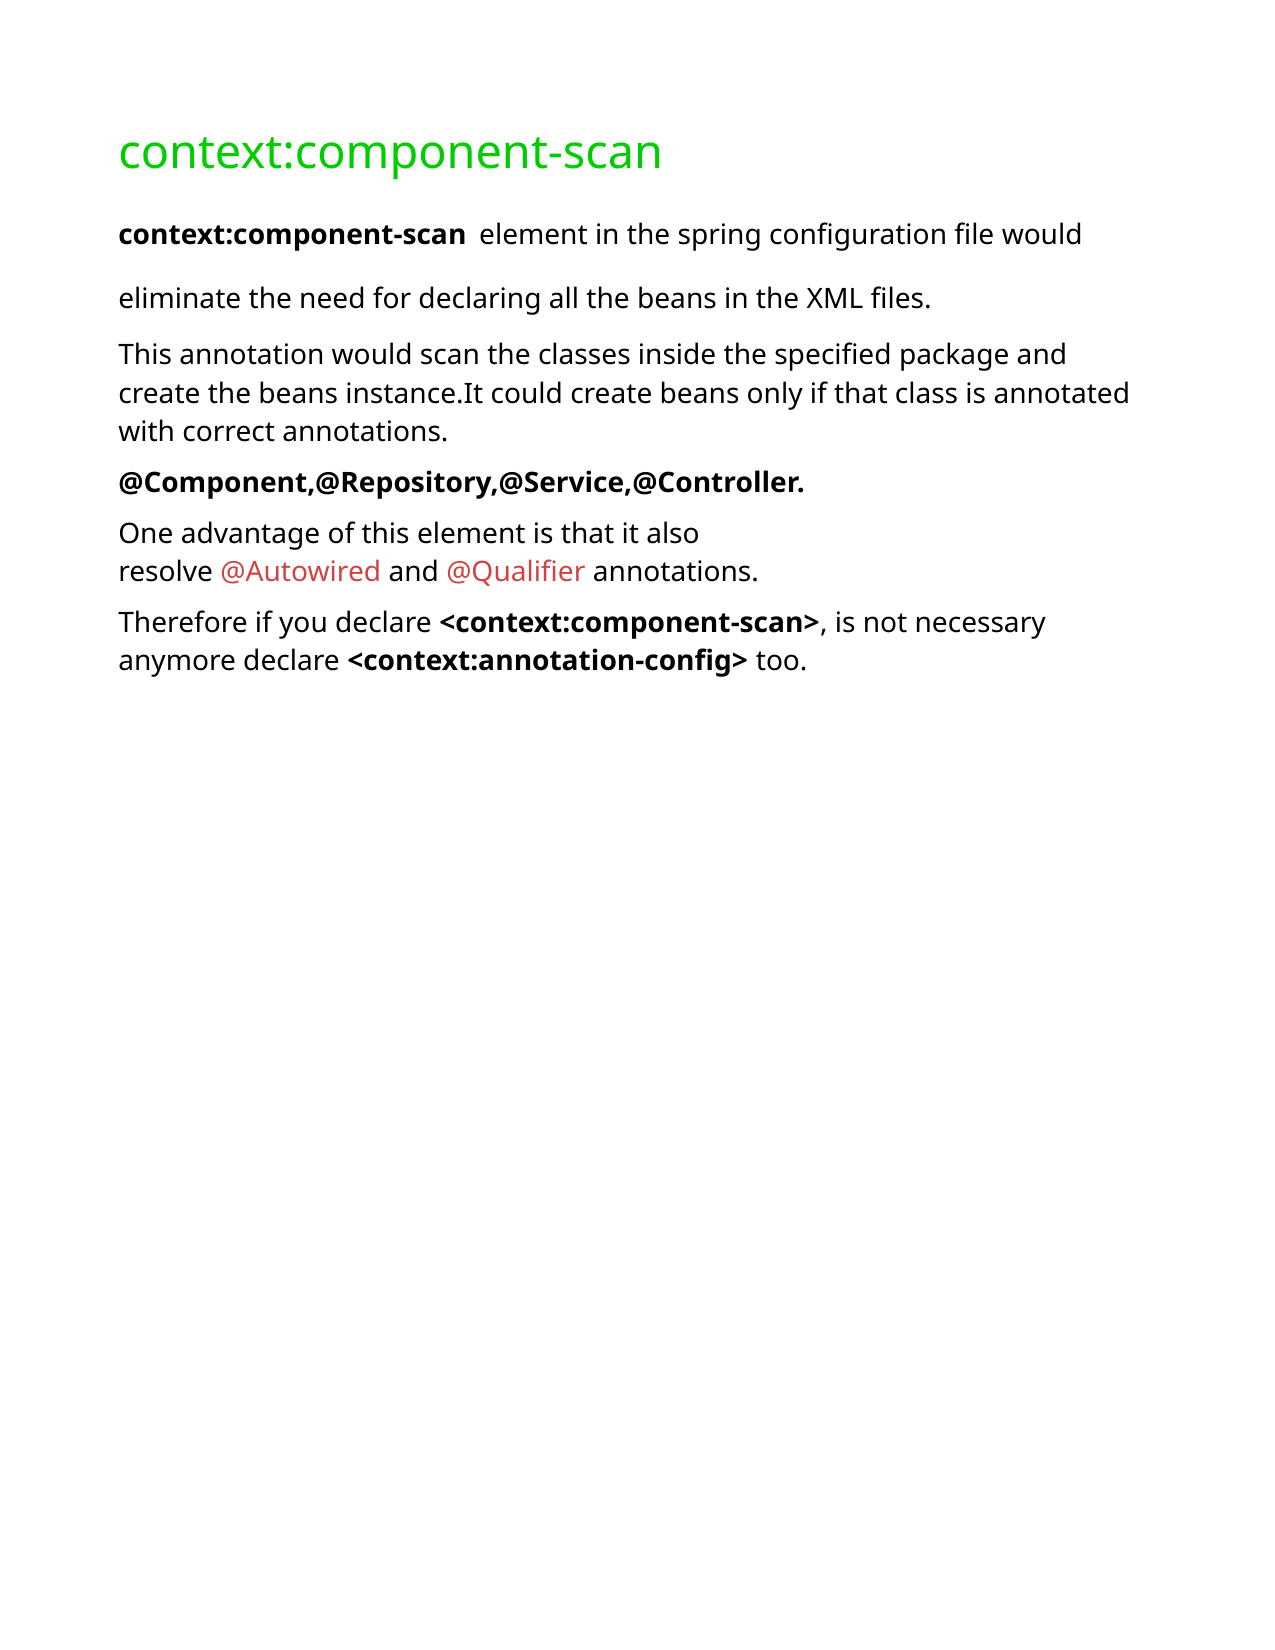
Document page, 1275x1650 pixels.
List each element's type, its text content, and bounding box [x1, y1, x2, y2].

subtitle context:component-scan [118, 118, 1157, 182]
text Therefore if you declare <context:component-scan>, is not necessary anymore declare <context:annotation-config> too. [118, 602, 1157, 679]
text context:component-scan element in the spring configuration file would eliminate the need for declaring all the beans in the XML files. [118, 194, 1157, 322]
text @Component,@Repository,@Service,@Controller. [118, 462, 1157, 501]
text One advantage of this element is that it also resolve @Autowired and @Qualifier annotations. [118, 513, 1157, 590]
text This annotation would scan the classes inside the specified package and create the beans instance.It could create beans only if that class is annotated with correct annotations. [118, 335, 1157, 450]
